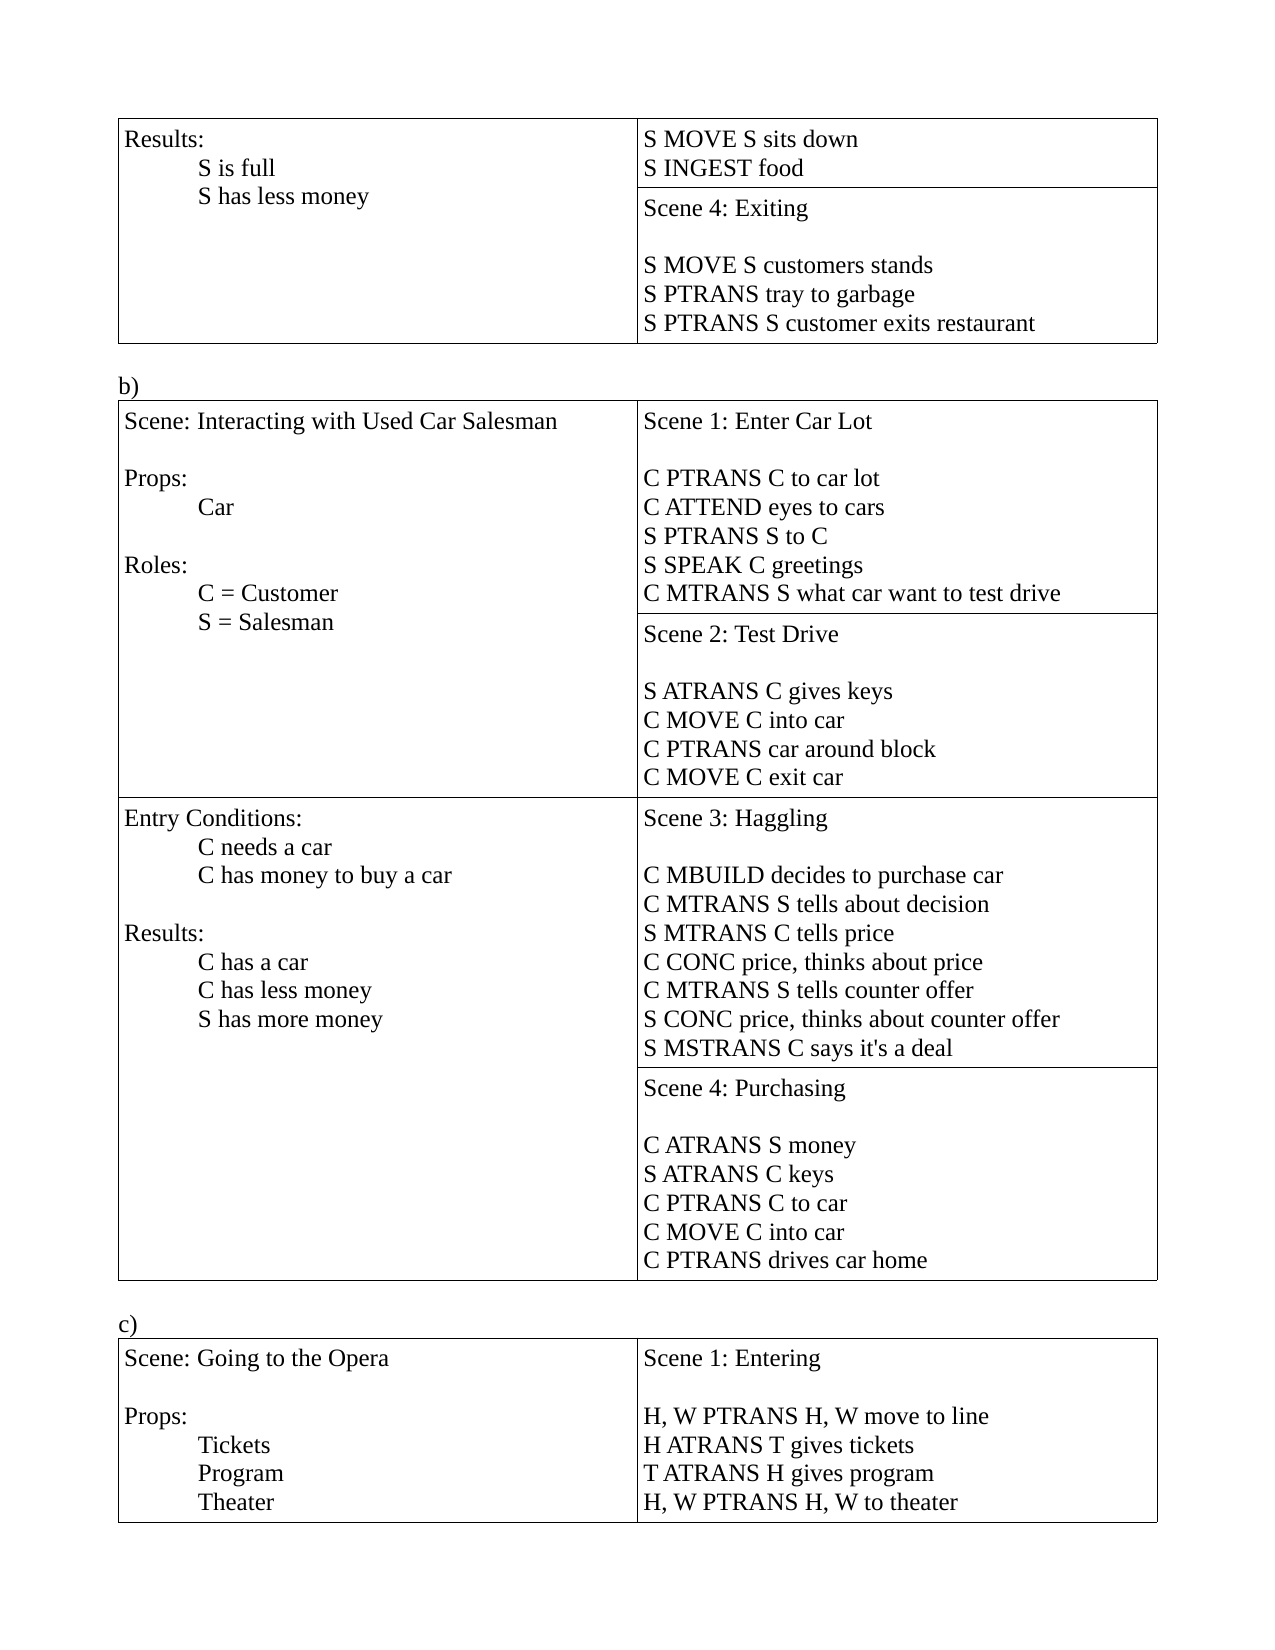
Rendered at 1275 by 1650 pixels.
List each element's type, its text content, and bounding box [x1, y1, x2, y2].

table_cell Entry Conditions: C needs a car C has money to buy a car Results: C has a car C has less money S has more money [119, 798, 637, 1280]
table_header Scene: Interacting with Used Car Salesman Props: Car Roles: C = Customer S = Salesman [119, 401, 637, 797]
table_header Scene 1: Entering H, W PTRANS H, W move to line H ATRANS T gives tickets T ATRANS H gives program H, W PTRANS H, W to theater [638, 1339, 1157, 1522]
table_cell Results: S is full S has less money [119, 119, 637, 342]
table_header Scene 1: Enter Car Lot C PTRANS C to car lot C ATTEND eyes to cars S PTRANS S to C S SPEAK C greetings C MTRANS S what car want to test drive [638, 401, 1157, 613]
table_cell Scene 2: Test Drive S ATRANS C gives keys C MOVE C into car C PTRANS car around block C MOVE C exit car [638, 614, 1157, 797]
table_header Scene 3: Haggling C MBUILD decides to purchase car C MTRANS S tells about decision S MTRANS C tells price C CONC price, thinks about price C MTRANS S tells counter offer S CONC price, thinks about counter offer S MSTRANS C says it's a deal [638, 798, 1157, 1067]
table_cell Scene 4: Purchasing C ATRANS S money S ATRANS C keys C PTRANS C to car C MOVE C into car C PTRANS drives car home [638, 1068, 1157, 1280]
table_header Scene: Going to the Opera Props: Tickets Program Theater [119, 1339, 637, 1522]
table_cell Scene 4: Exiting S MOVE S customers stands S PTRANS tray to garbage S PTRANS S customer exits restaurant [638, 188, 1157, 342]
text c) [118, 1309, 1157, 1338]
table_header S MOVE S sits down S INGEST food [638, 119, 1157, 187]
text b) [118, 371, 1157, 400]
